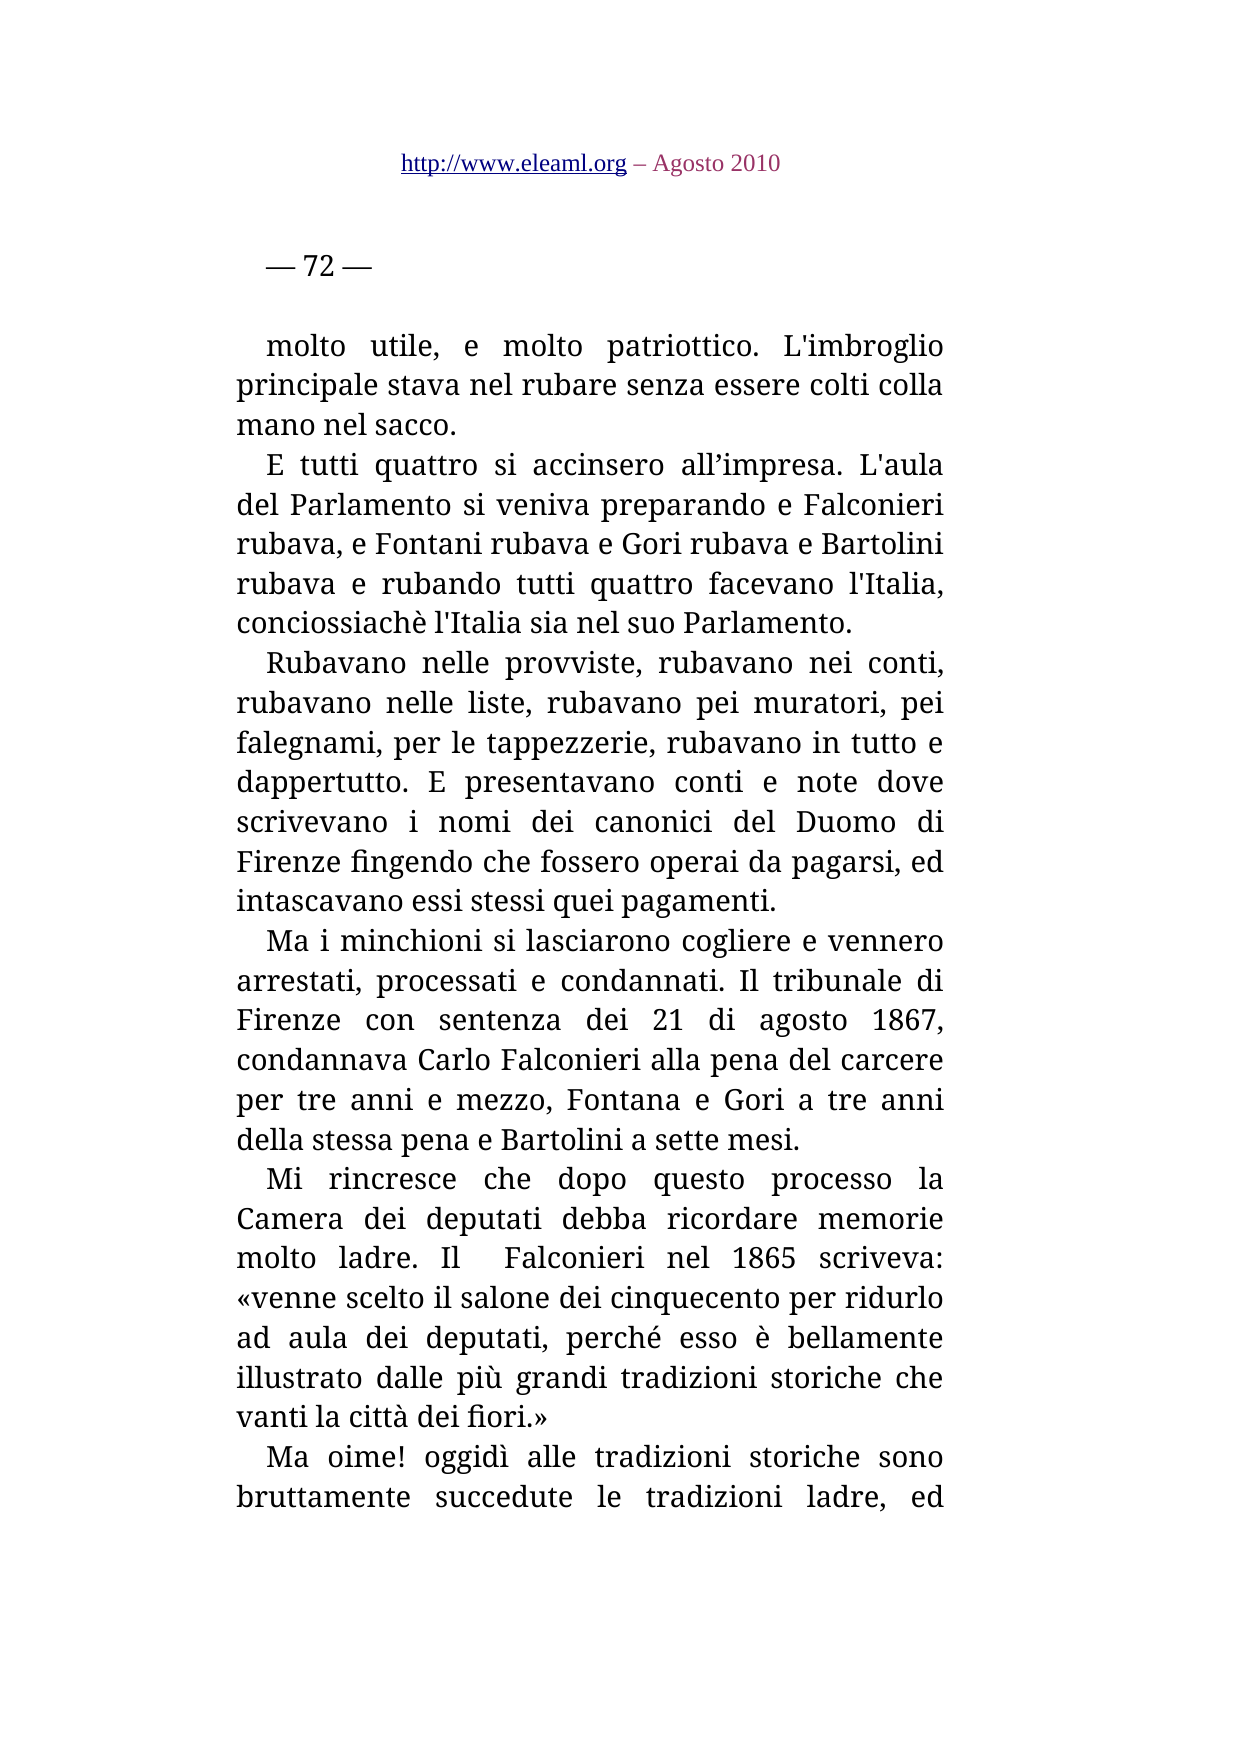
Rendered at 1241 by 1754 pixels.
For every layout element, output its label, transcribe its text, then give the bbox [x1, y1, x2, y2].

text molto utile, e molto patriottico. L'imbroglio principale stava nel rubare senza essere colti colla mano nel sacco. [236, 325, 945, 444]
text Ma i minchioni si lasciarono cogliere e vennero arrestati, processati e condannati. Il tribunale di Firenze con sentenza dei 21 di agosto 1867, condannava Carlo Falconieri alla pena del carcere per tre anni e mezzo, Fontana e Gori a tre anni della stessa pena e Bartolini a sette mesi. [236, 920, 945, 1158]
text Ma oime! oggidì alle tradizioni storiche sono bruttamente succedute le tradizioni ladre, ed [236, 1436, 945, 1516]
text Rubavano nelle provviste, rubavano nei conti, rubavano nelle liste, rubavano pei muratori, pei falegnami, per le tappezzerie, rubavano in tutto e dappertutto. E presentavano conti e note dove scrivevano i nomi dei canonici del Duomo di Firenze fingendo che fossero operai da pagarsi, ed intascavano essi stessi quei pagamenti. [236, 642, 945, 920]
text E tutti quattro si accinsero all’impresa. L'aula del Parlamento si veniva preparando e Falconieri rubava, e Fontani rubava e Gori rubava e Bartolini rubava e rubando tutti quattro facevano l'Italia, conciossiachè l'Italia sia nel suo Parlamento. [236, 444, 945, 642]
text — 72 — [236, 246, 945, 285]
text Mi rincresce che dopo questo processo la Camera dei deputati debba ricordare memorie molto ladre. Il Falconieri nel 1865 scriveva: «venne scelto il salone dei cinquecento per ridurlo ad aula dei deputati, perché esso è bellamente illustrato dalle più grandi tradizioni storiche che vanti la città dei fiori.» [236, 1158, 945, 1436]
